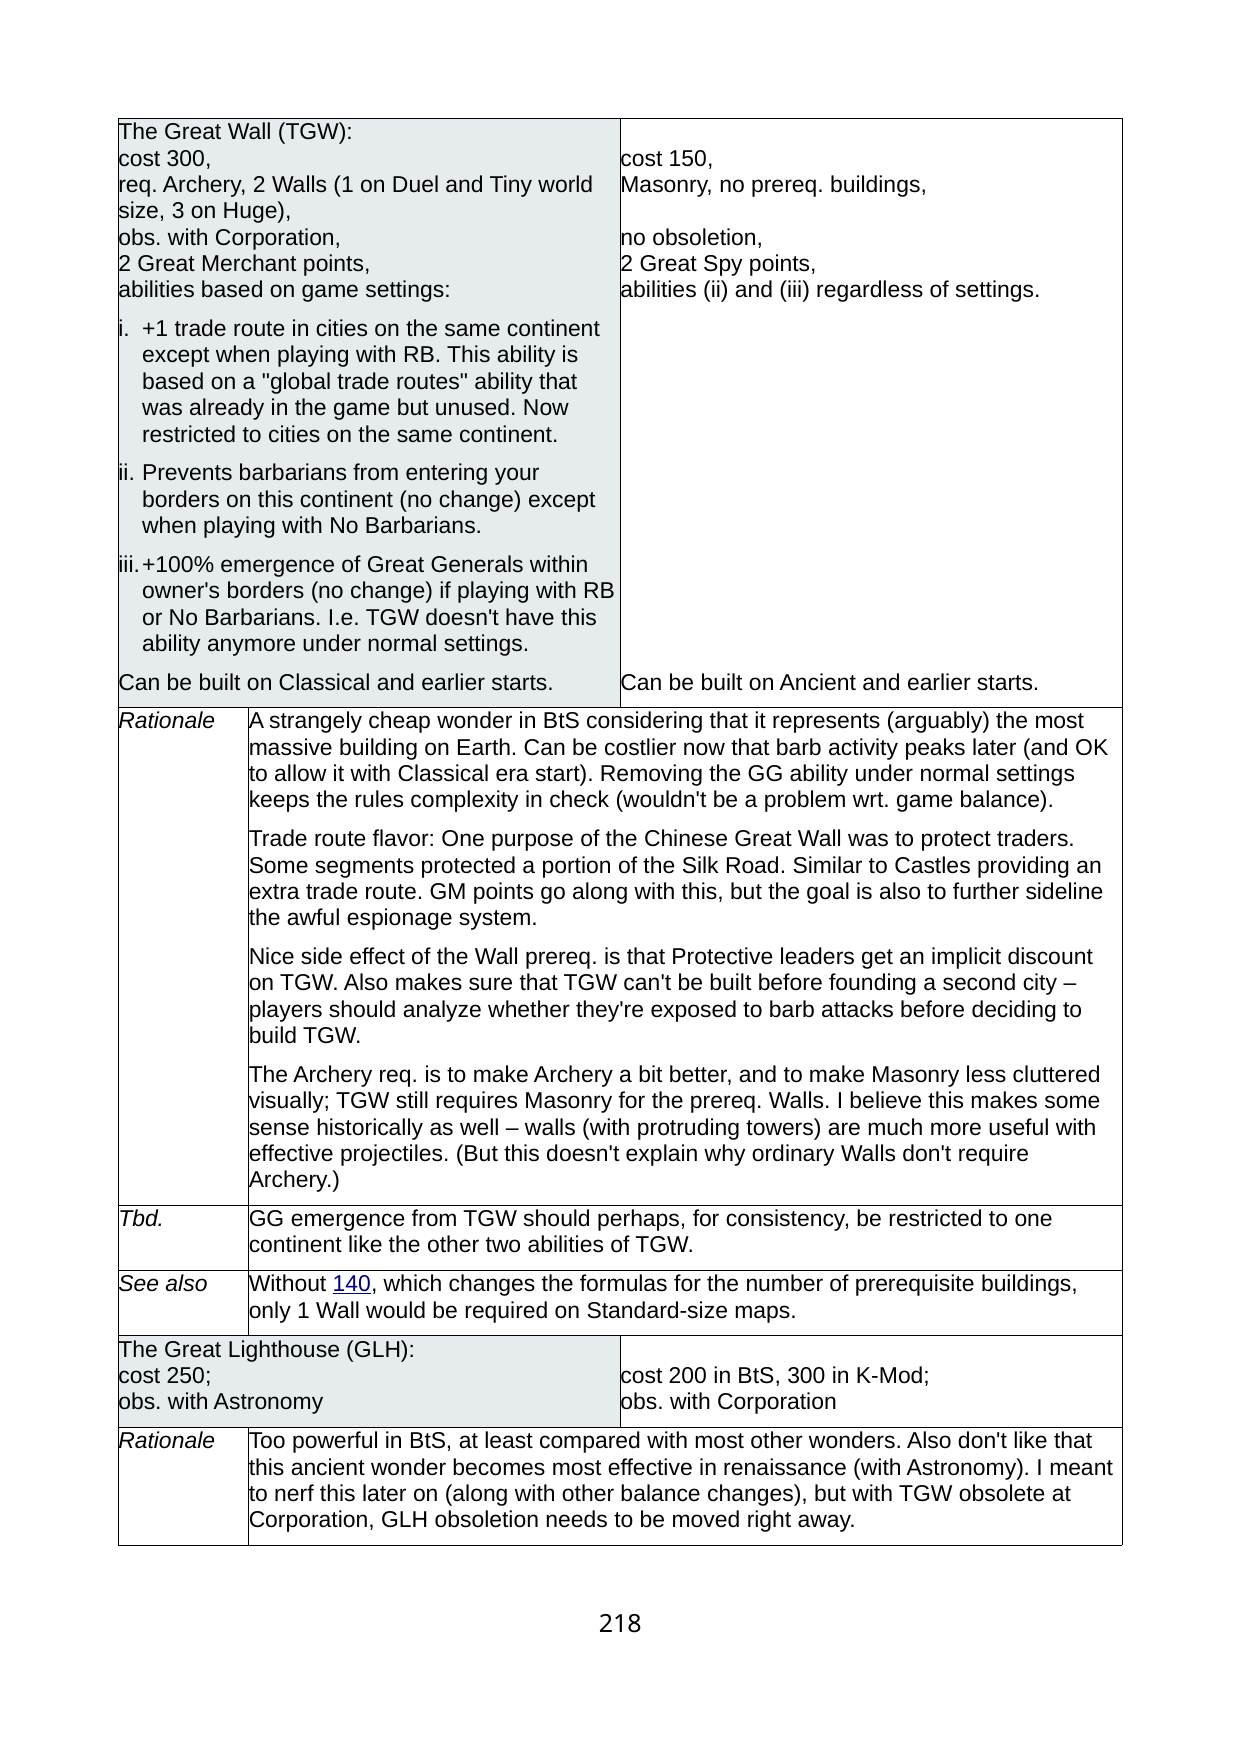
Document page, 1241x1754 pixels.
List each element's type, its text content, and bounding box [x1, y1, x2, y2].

table_cell The Great Lighthouse (GLH): cost 250; obs. with Astronomy [119, 1336, 620, 1427]
table_cell A strangely cheap wonder in BtS considering that it represents (arguably) the most massive building on Earth. Can be costlier now that barb activity peaks later (and OK to allow it with Classical era start). Removing the GG ability under normal settings keeps the rules complexity in check (wouldn't be a problem wrt. game balance). Trade route flavor: One purpose of the Chinese Great Wall was to protect traders. Some segments protected a portion of the Silk Road. Similar to Castles providing an extra trade route. GM points go along with this, but the goal is also to further sideline the awful espionage system. Nice side effect of the Wall prereq. is that Protective leaders get an implicit discount on TGW. Also makes sure that TGW can't be built before founding a second city – players should analyze whether they're exposed to barb attacks before deciding to build TGW. The Archery req. is to make Archery a bit better, and to make Masonry less cluttered visually; TGW still requires Masonry for the prereq. Walls. I believe this makes some sense historically as well – walls (with protruding towers) are much more useful with effective projectiles. (But this doesn't explain why ordinary Walls don't require Archery.) [249, 708, 1122, 1205]
table_cell The Great Wall (TGW): cost 300, req. Archery, 2 Walls (1 on Duel and Tiny world size, 3 on Huge), obs. with Corporation, 2 Great Merchant points, abilities based on game settings: +1 trade route in cities on the same continent except when playing with RB. This ability is based on a "global trade routes" ability that was already in the game but unused. Now restricted to cities on the same continent. Prevents barbarians from entering your borders on this continent (no change) except when playing with No Barbarians. +100% emergence of Great Generals within owner's borders (no change) if playing with RB or No Barbarians. I.e. TGW doesn't have this ability anymore under normal settings. Can be built on Classical and earlier starts. [119, 119, 620, 707]
table_cell cost 200 in BtS, 300 in K-Mod; obs. with Corporation [621, 1336, 1122, 1427]
table_cell Rationale [119, 708, 248, 1205]
table_cell See also [119, 1271, 248, 1335]
table_cell Too powerful in BtS, at least compared with most other wonders. Also don't like that this ancient wonder becomes most effective in renaissance (with Astronomy). I meant to nerf this later on (along with other balance changes), but with TGW obsolete at Corporation, GLH obsoletion needs to be moved right away. [249, 1428, 1122, 1545]
table_cell GG emergence from TGW should perhaps, for consistency, be restricted to one continent like the other two abilities of TGW. [249, 1206, 1122, 1270]
table_cell Tbd. [119, 1206, 248, 1270]
table_cell Rationale [119, 1428, 248, 1545]
table_cell Without 140, which changes the formulas for the number of prerequisite buildings, only 1 Wall would be required on Standard-size maps. [249, 1271, 1122, 1335]
table_cell cost 150, Masonry, no prereq. buildings, no obsoletion, 2 Great Spy points, abilities (ii) and (iii) regardless of settings. Can be built on Ancient and earlier starts. [621, 119, 1122, 707]
